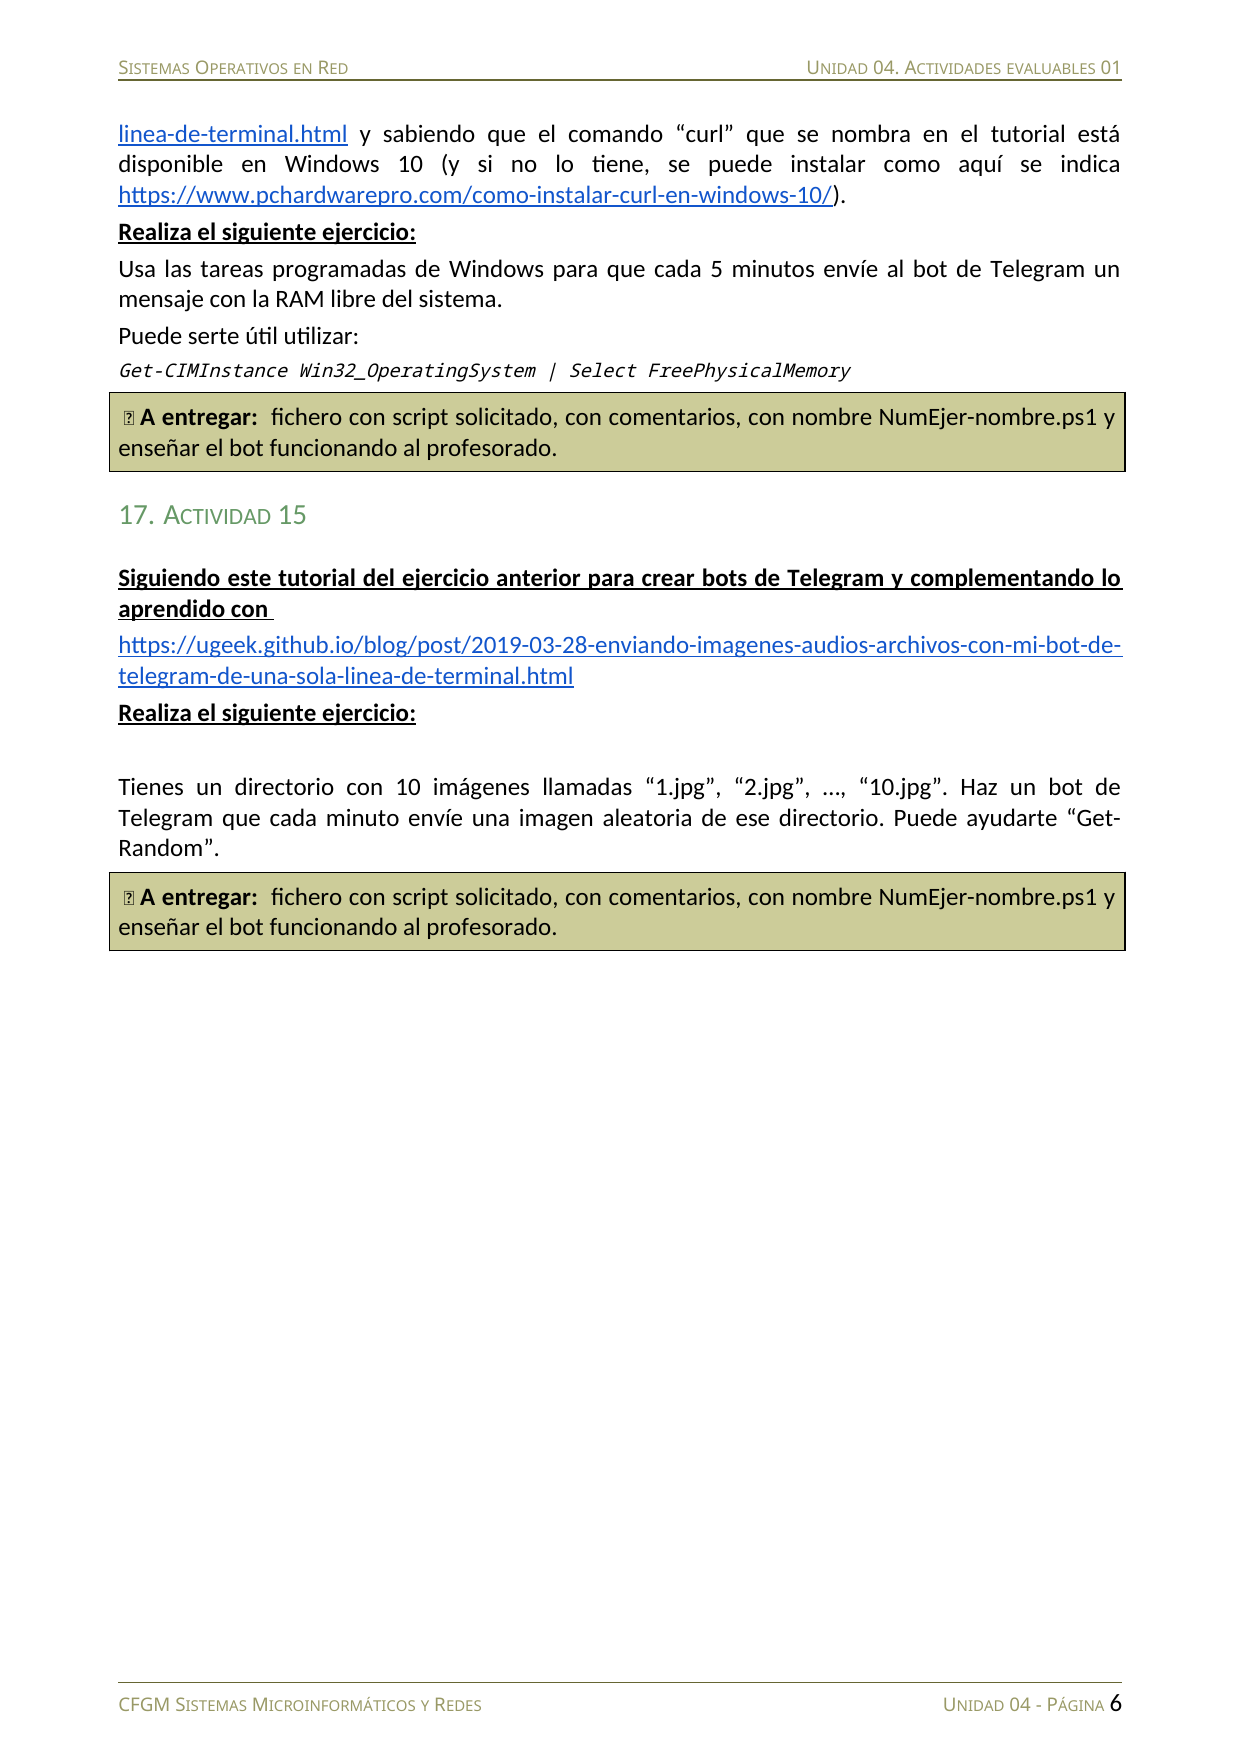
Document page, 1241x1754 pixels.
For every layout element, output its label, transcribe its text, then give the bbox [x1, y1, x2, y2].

subtitle Actividad 15 [118, 496, 1122, 532]
text Tienes un directorio con 10 imágenes llamadas “1.jpg”, “2.jpg”, …, “10.jpg”. Haz un bot de Telegram que cada minuto envíe una imagen aleatoria de ese directorio. Puede ayudarte “Get-Random”. [118, 771, 1122, 863]
text https://ugeek.github.io/blog/post/2019-03-28-enviando-imagenes-audios-archivos-con-mi-bot-de- [118, 630, 1122, 656]
text Siguiendo este tutorial del ejercicio anterior para crear bots de Telegram y complementando lo [118, 562, 1122, 588]
text Realiza el siguiente ejercicio: [118, 216, 1122, 247]
text aprendido con [118, 590, 1122, 623]
text Get-CIMInstance Win32_OperatingSystem | Select FreePhysicalMemory [118, 357, 1122, 383]
text Puede serte útil utilizar: [118, 321, 1122, 351]
text Realiza el siguiente ejercicio: [118, 697, 1122, 728]
text 📕 A entregar: fichero con script solicitado, con comentarios, con nombre NumEjer-nombre.ps1 y enseñar el bot funcionando al profesorado. [110, 873, 1124, 950]
text Usa las tareas programadas de Windows para que cada 5 minutos envíe al bot de Telegram un mensaje con la RAM libre del sistema. [118, 253, 1122, 314]
text 📕 A entregar: fichero con script solicitado, con comentarios, con nombre NumEjer-nombre.ps1 y enseñar el bot funcionando al profesorado. [110, 393, 1124, 471]
text linea-de-terminal.html y sabiendo que el comando “curl” que se nombra en el tutorial está disponible en Windows 10 (y si no lo tiene, se puede instalar como aquí se indica https://www.pchardwarepro.com/como-instalar-curl-en-windows-10/). [118, 118, 1122, 209]
text telegram-de-una-sola-linea-de-terminal.html [118, 657, 1122, 691]
